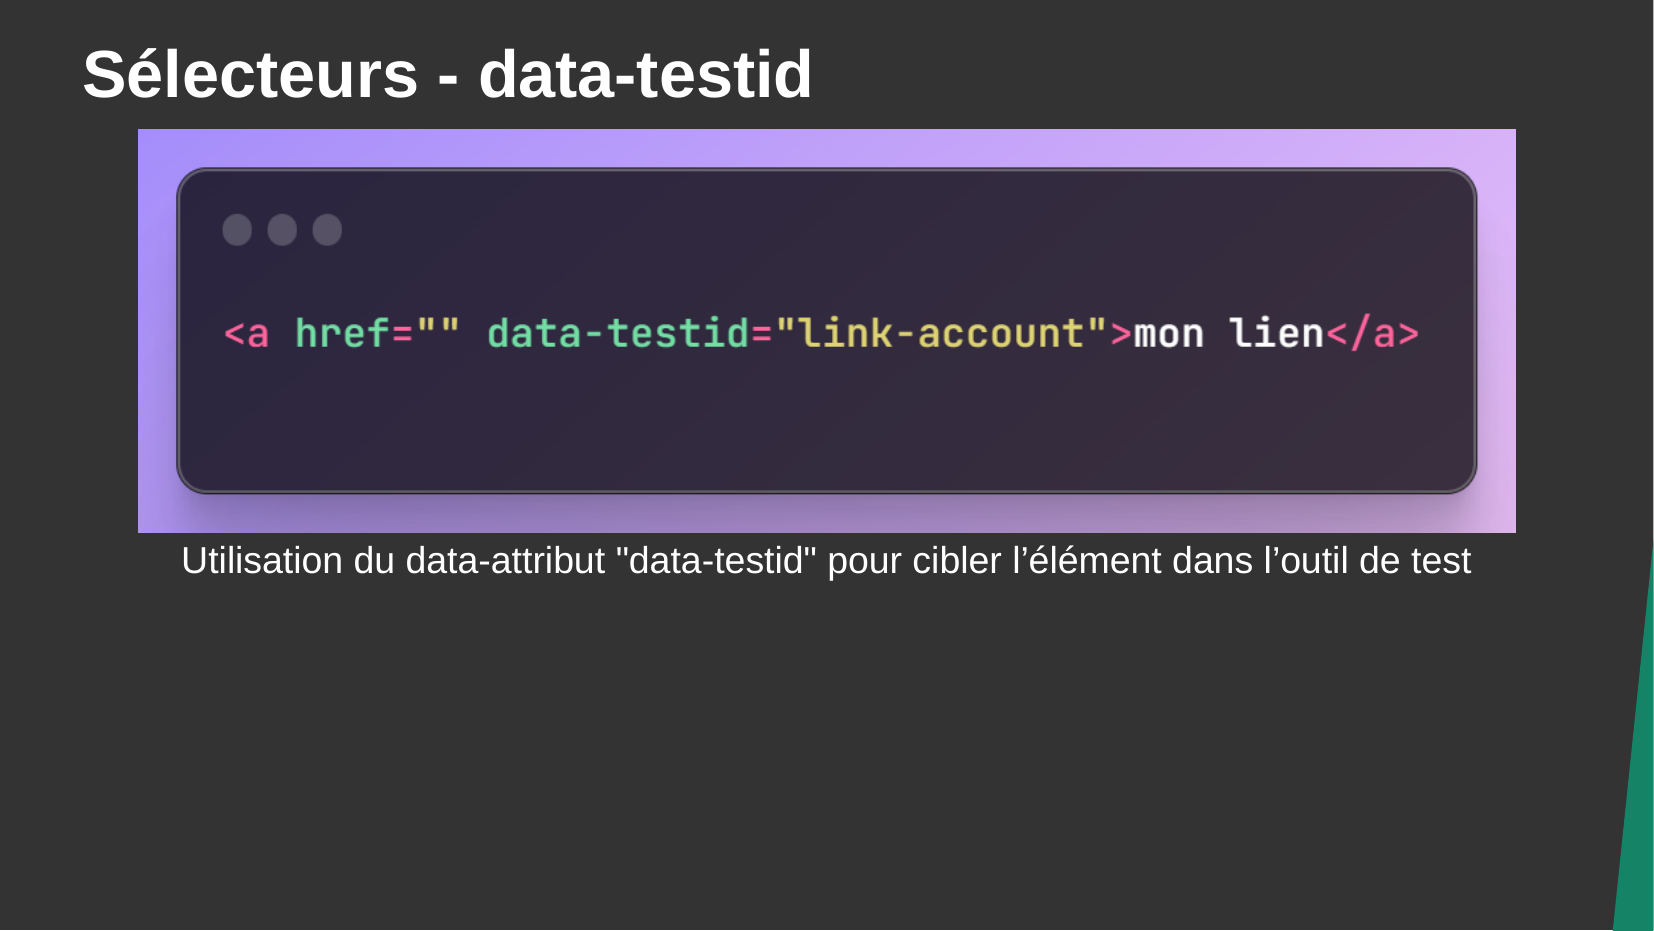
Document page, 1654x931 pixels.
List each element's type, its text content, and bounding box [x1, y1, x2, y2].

text_box [1612, 534, 1654, 931]
picture [138, 129, 1516, 533]
text_box Utilisation du data-attribut "data-testid" pour cibler l’élément dans l’outil de test [141, 533, 1512, 591]
title Sélecteurs - data-testid [82, 37, 886, 119]
